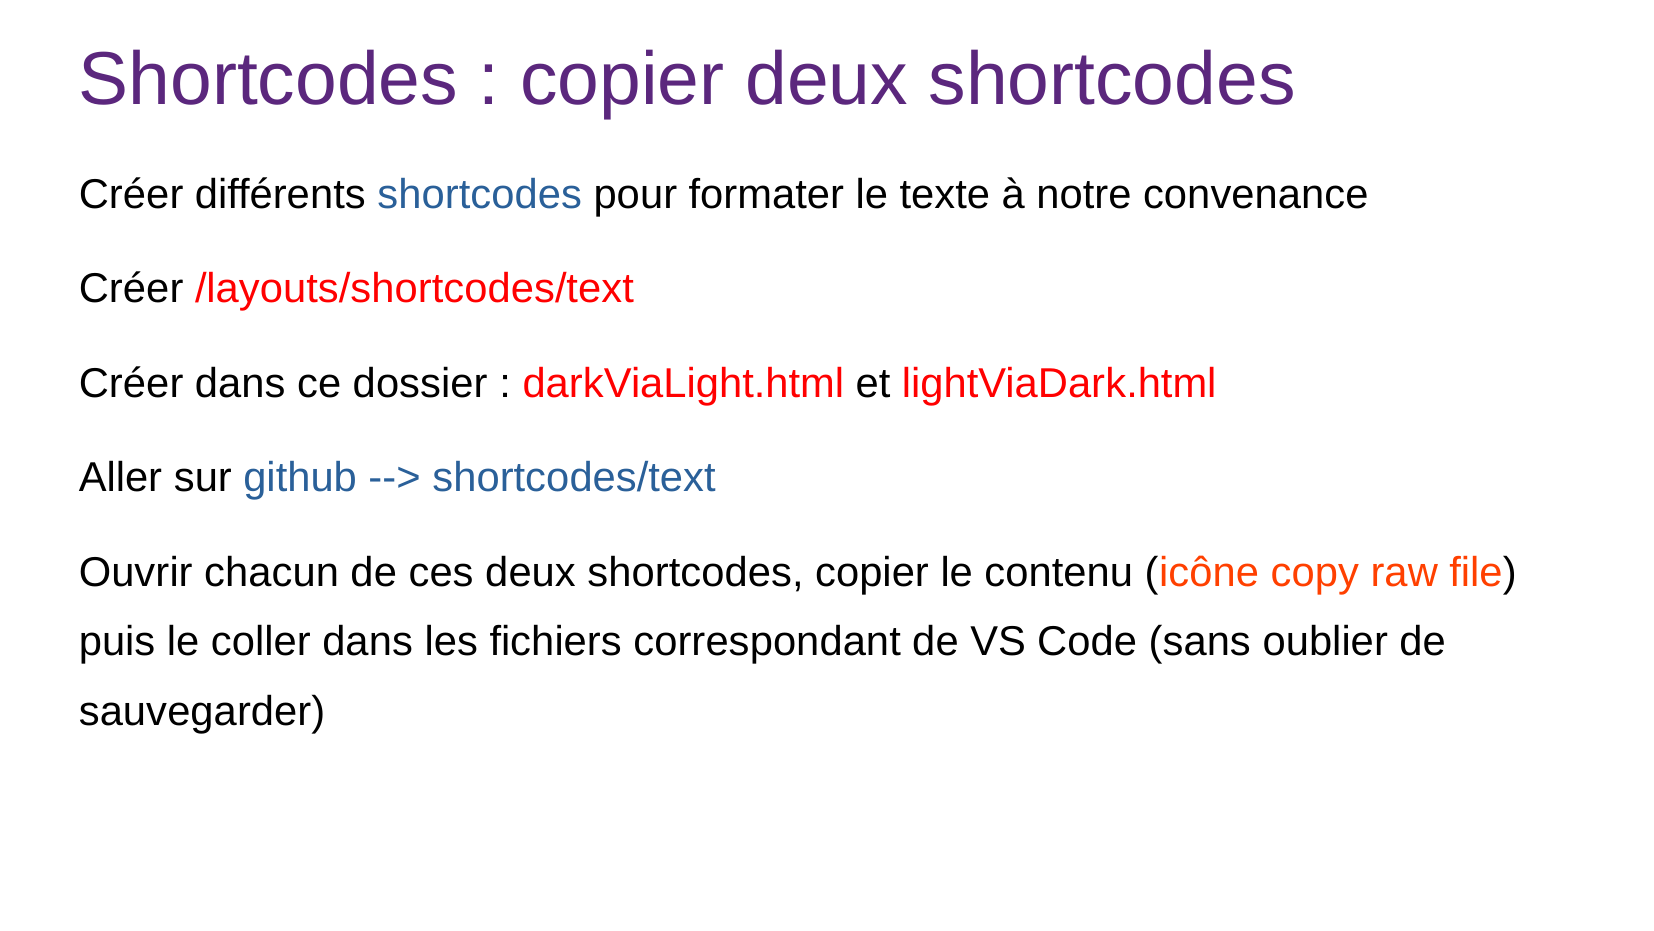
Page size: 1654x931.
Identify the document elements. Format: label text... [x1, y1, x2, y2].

text_box Créer différents shortcodes pour formater le texte à notre convenance Créer /layouts/shortcodes/text Créer dans ce dossier : darkViaLight.html et lightViaDark.html Aller sur github --> shortcodes/text Ouvrir chacun de ces deux shortcodes, copier le contenu (icône copy raw file) puis le coller dans les fichiers correspondant de VS Code (sans oublier de sauvegarder) [78, 147, 1595, 874]
title Shortcodes : copier deux shortcodes [78, 36, 1556, 147]
